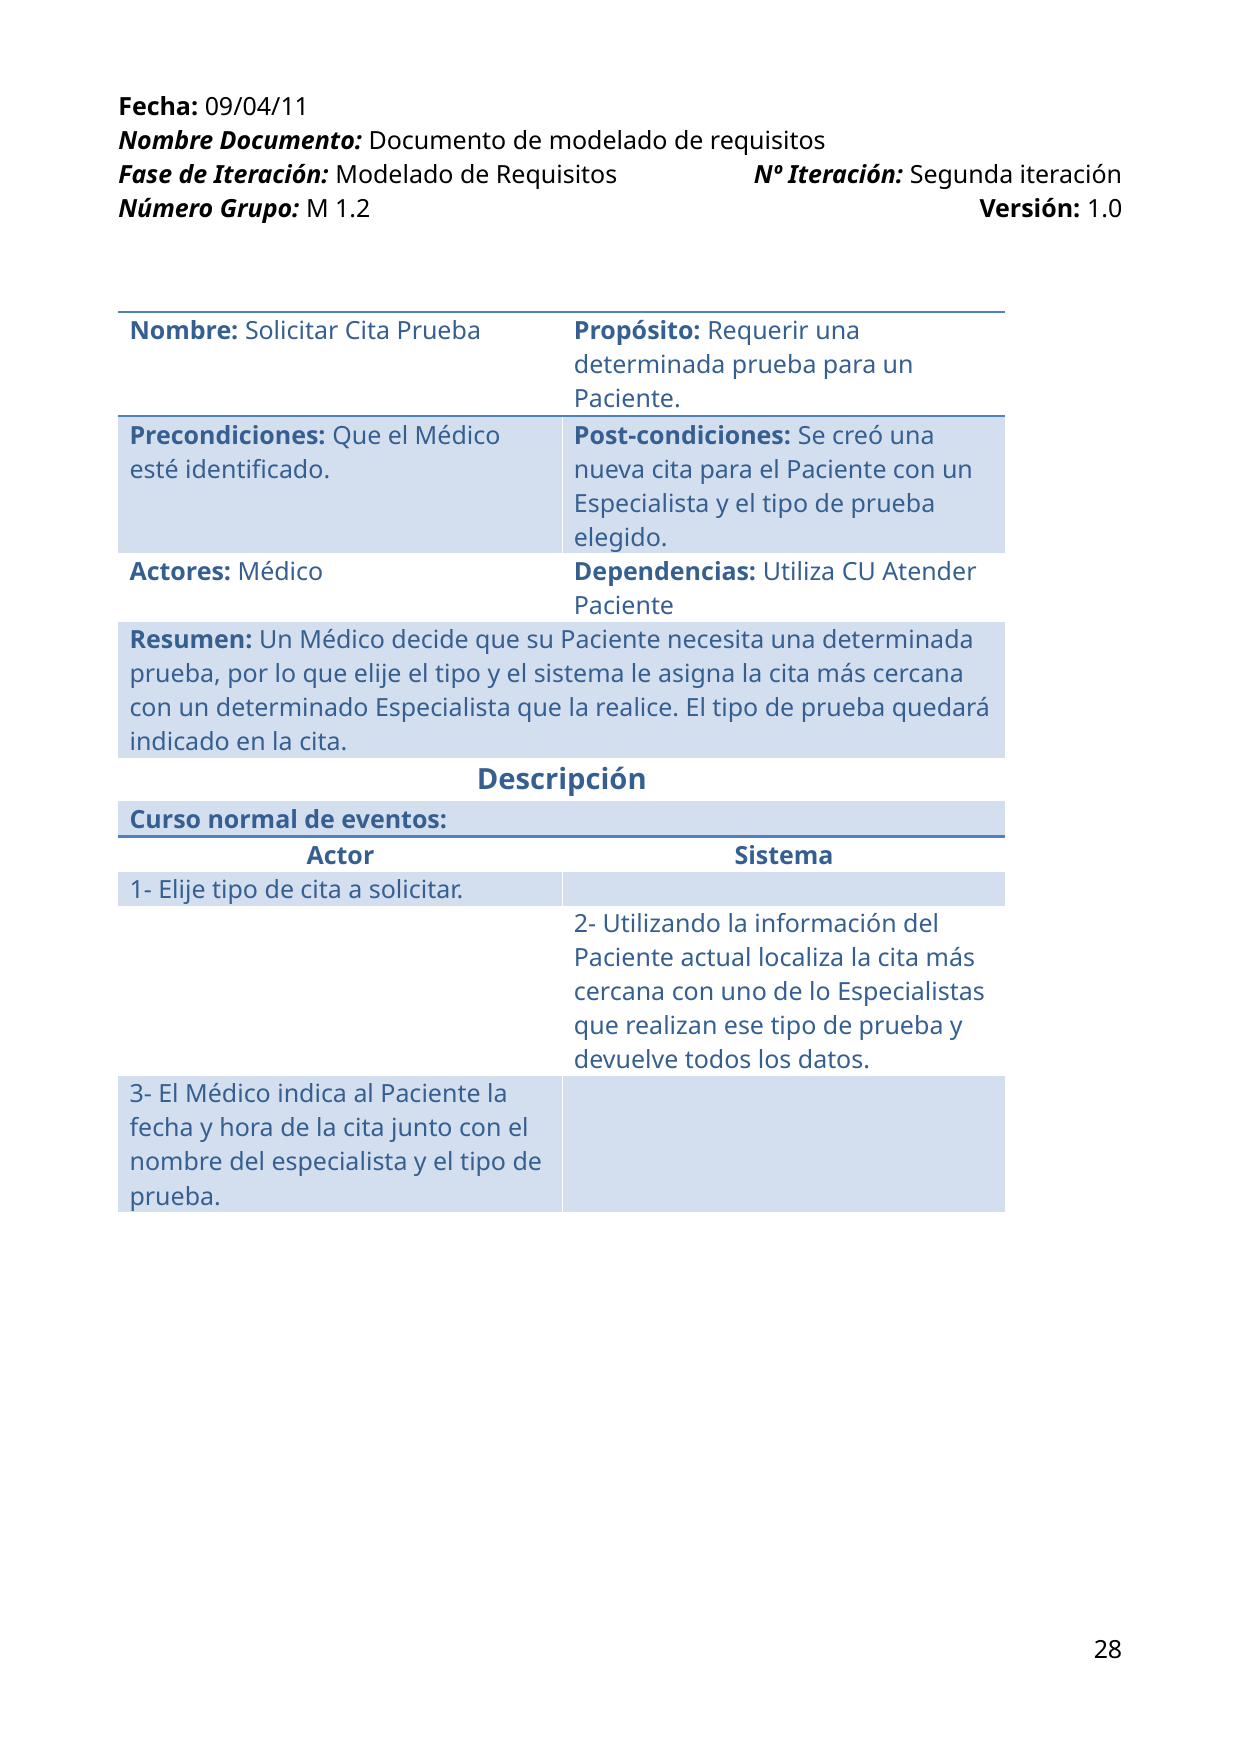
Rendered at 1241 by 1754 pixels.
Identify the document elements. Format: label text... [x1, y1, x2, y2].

table_cell Actor [118, 838, 562, 872]
table_cell Precondiciones: Que el Médico esté identificado. [118, 417, 562, 553]
table_cell [118, 906, 562, 1076]
table_cell Sistema [563, 838, 1005, 872]
table_header Propósito: Requerir una determinada prueba para un Paciente. [563, 313, 1005, 415]
table_cell Resumen: Un Médico decide que su Paciente necesita una determinada prueba, por lo que elije el tipo y el sistema le asigna la cita más cercana con un determinado Especialista que la realice. El tipo de prueba quedará indicado en la cita. [118, 622, 1005, 758]
table_cell 2- Utilizando la información del Paciente actual localiza la cita más cercana con uno de lo Especialistas que realizan ese tipo de prueba y devuelve todos los datos. [563, 906, 1005, 1076]
table_cell 3- El Médico indica al Paciente la fecha y hora de la cita junto con el nombre del especialista y el tipo de prueba. [118, 1076, 562, 1212]
table_header Nombre: Solicitar Cita Prueba [118, 313, 562, 415]
table_cell [563, 1076, 1005, 1212]
table_cell [563, 872, 1005, 906]
table_cell Dependencias: Utiliza CU Atender Paciente [563, 554, 1005, 622]
table_cell 1- Elije tipo de cita a solicitar. [118, 872, 562, 906]
table_cell Curso normal de eventos: [118, 801, 1005, 835]
table_cell Actores: Médico [118, 554, 562, 622]
table_cell Descripción [118, 758, 1005, 801]
table_cell Post-condiciones: Se creó una nueva cita para el Paciente con un Especialista y el tipo de prueba elegido. [563, 417, 1005, 553]
